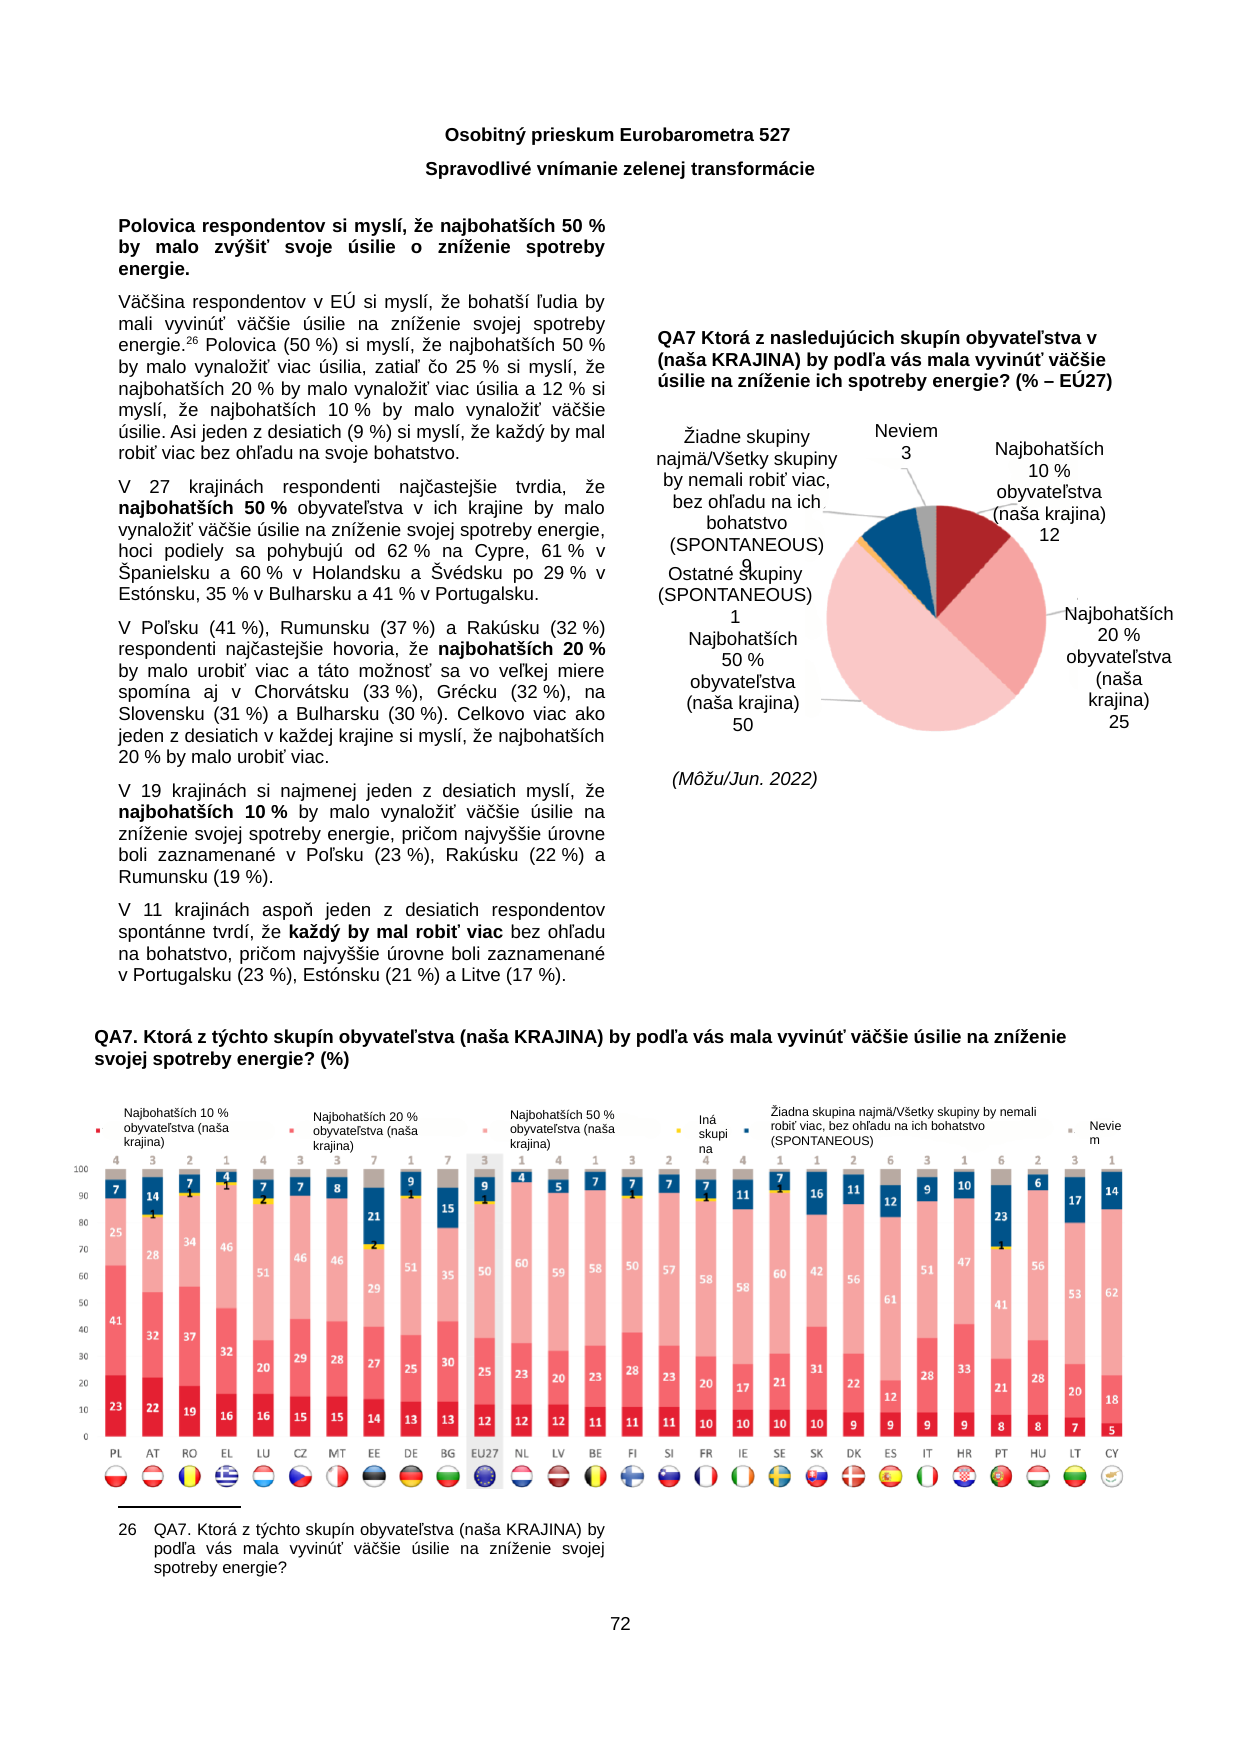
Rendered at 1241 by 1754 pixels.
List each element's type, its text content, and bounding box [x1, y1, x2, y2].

picture [805, 458, 1078, 736]
text V 11 krajinách aspoň jeden z desiatich respondentov spontánne tvrdí, že každý by mal robiť viac bez ohľadu na bohatstvo, pričom najvyššie úrovne boli zaznamenané v Portugalsku (23 %), Estónsku (21 %) a Litve (17 %). [118, 899, 605, 985]
text QA7. Ktorá z týchto skupín obyvateľstva (naša KRAJINA) by podľa vás mala vyvinúť väčšie úsilie na zníženie svojej spotreby energie? [118, 1519, 605, 1577]
text Väčšina respondentov v EÚ si myslí, že bohatší ľudia by mali vyvinúť väčšie úsilie na zníženie svojej spotreby energie. Polovica (50 %) si myslí, že najbohatších 50 % by malo vynaložiť viac úsilia, zatiaľ čo 25 % si myslí, že najbohatších 20 % by malo vynaložiť viac úsilia a 12 % si myslí, že najbohatších 10 % by malo vynaložiť väčšie úsilie. Asi jeden z desiatich (9 %) si myslí, že každý by mal robiť viac bez ohľadu na svoje bohatstvo. [118, 291, 605, 463]
picture [68, 1113, 1125, 1489]
text V 27 krajinách respondenti najčastejšie tvrdia, že najbohatších 50 % obyvateľstva v ich krajine by malo vynaložiť väčšie úsilie na zníženie svojej spotreby energie, hoci podiely sa pohybujú od 62 % na Cypre, 61 % v Španielsku a 60 % v Holandsku a Švédsku po 29 % v Estónsku, 35 % v Bulharsku a 41 % v Portugalsku. [118, 475, 605, 605]
text V 19 krajinách si najmenej jeden z desiatich myslí, že najbohatších 10 % by malo vynaložiť väčšie úsilie na zníženie svojej spotreby energie, pričom najvyššie úrovne boli zaznamenané v Poľsku (23 %), Rakúsku (22 %) a Rumunsku (19 %). [118, 779, 605, 887]
text Polovica respondentov si myslí, že najbohatších 50 % by malo zvýšiť svoje úsilie o zníženie spotreby energie. [118, 214, 605, 279]
text V Poľsku (41 %), Rumunsku (37 %) a Rakúsku (32 %) respondenti najčastejšie hovoria, že najbohatších 20 % by malo urobiť viac a táto možnosť sa vo veľkej miere spomína aj v Chorvátsku (33 %), Grécku (32 %), na Slovensku (31 %) a Bulharsku (30 %). Celkovo viac ako jeden z desiatich v každej krajine si myslí, že najbohatších 20 % by malo urobiť viac. [118, 617, 605, 768]
